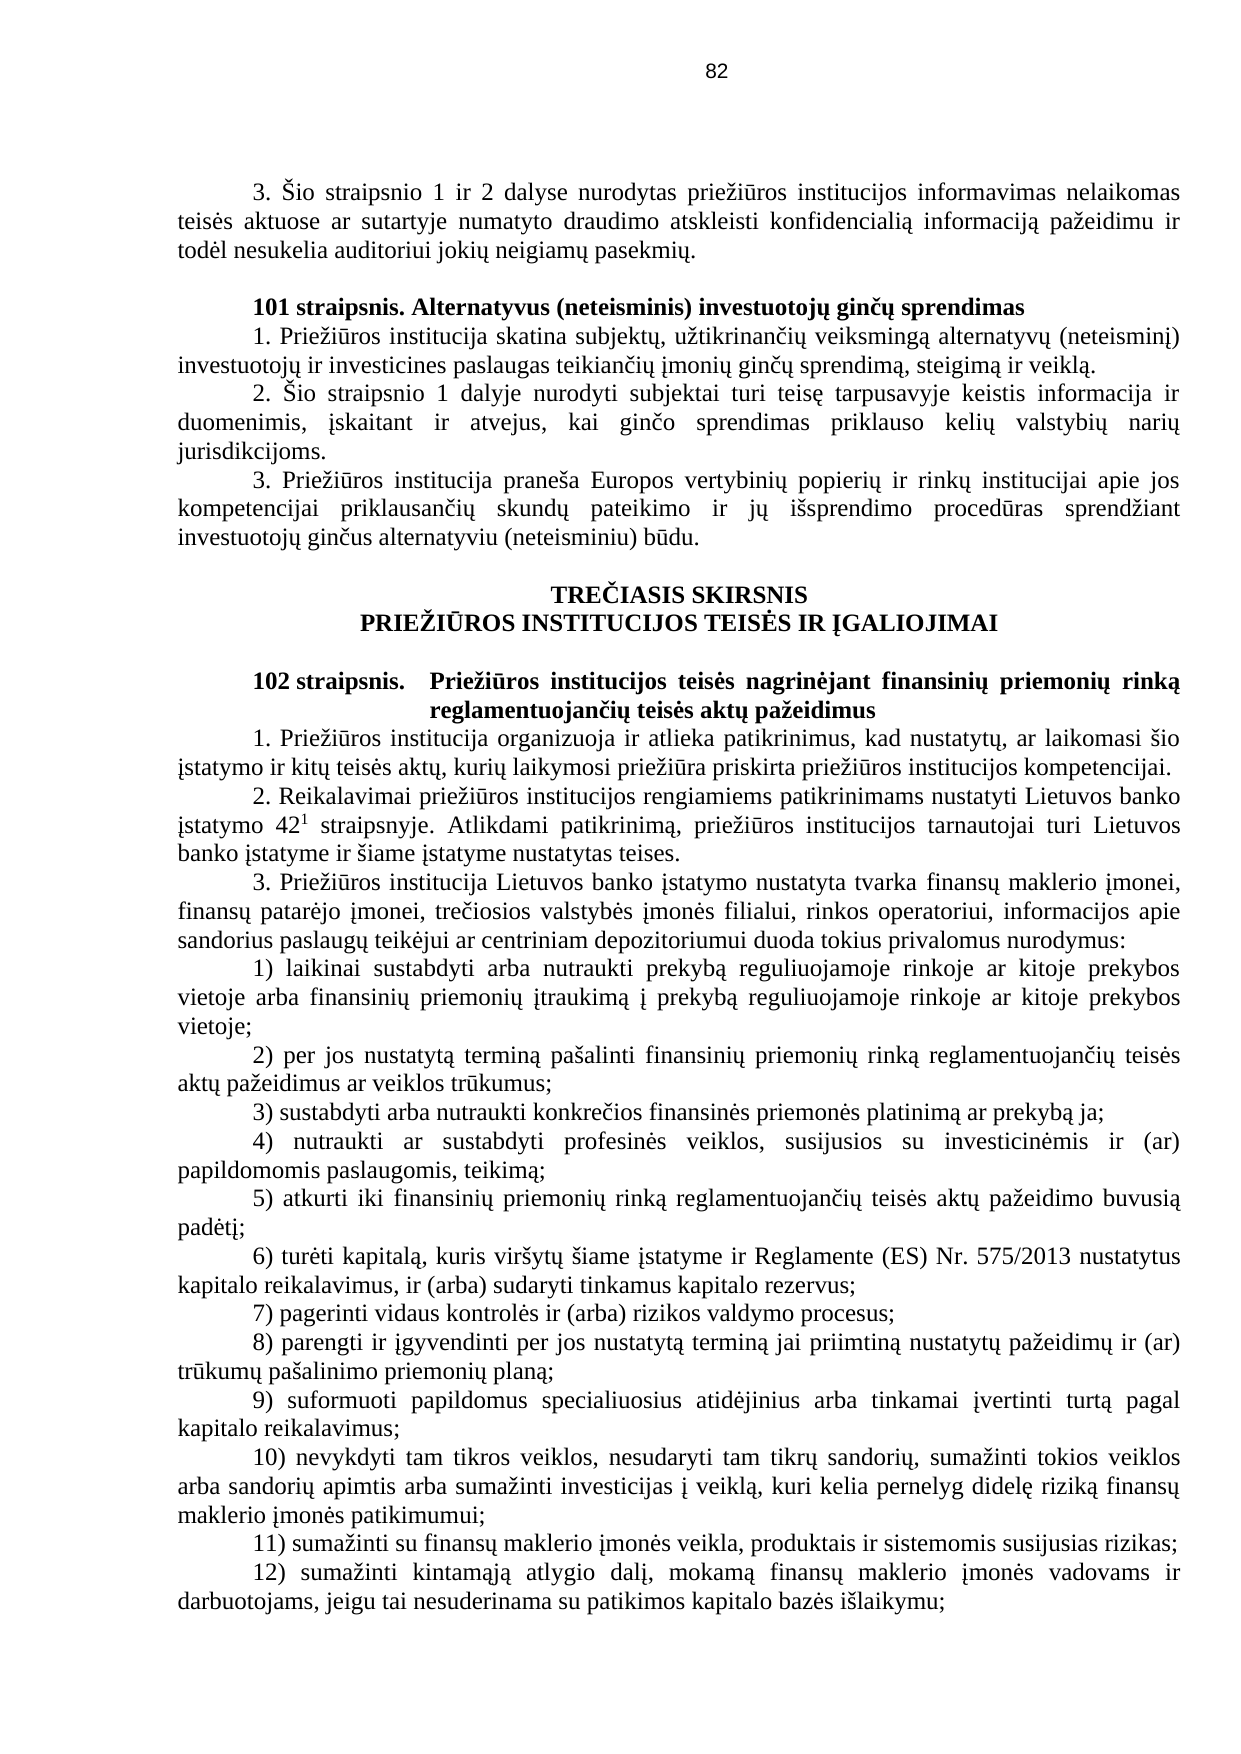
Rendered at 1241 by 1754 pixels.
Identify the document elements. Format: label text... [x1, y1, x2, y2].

text 4) nutraukti ar sustabdyti profesinės veiklos, susijusios su investicinėmis ir (ar) papildomomis paslaugomis, teikimą; [177, 1126, 1181, 1183]
text 1) laikinai sustabdyti arba nutraukti prekybą reguliuojamoje rinkoje ar kitoje prekybos vietoje arba finansinių priemonių įtraukimą į prekybą reguliuojamoje rinkoje ar kitoje prekybos vietoje; [177, 953, 1181, 1040]
text 3. Šio straipsnio 1 ir 2 dalyse nurodytas priežiūros institucijos informavimas nelaikomas teisės aktuose ar sutartyje numatyto draudimo atskleisti konfidencialią informaciją pažeidimu ir todėl nesukelia auditoriui jokių neigiamų pasekmių. [177, 177, 1181, 263]
text 7) pagerinti vidaus kontrolės ir (arba) rizikos valdymo procesus; [177, 1298, 1181, 1327]
text 2) per jos nustatytą terminą pašalinti finansinių priemonių rinką reglamentuojančių teisės aktų pažeidimus ar veiklos trūkumus; [177, 1040, 1181, 1097]
text PRIEŽIŪROS INSTITUCIJOS TEISĖS IR ĮGALIOJIMAI [177, 608, 1181, 637]
text 5) atkurti iki finansinių priemonių rinką reglamentuojančių teisės aktų pažeidimo buvusią padėtį; [177, 1183, 1181, 1241]
text 6) turėti kapitalą, kuris viršytų šiame įstatyme ir Reglamente (ES) Nr. 575/2013 nustatytus kapitalo reikalavimus, ir (arba) sudaryti tinkamus kapitalo rezervus; [177, 1241, 1181, 1298]
text 1. Priežiūros institucija skatina subjektų, užtikrinančių veiksmingą alternatyvų (neteisminį) investuotojų ir investicines paslaugas teikiančių įmonių ginčų sprendimą, steigimą ir veiklą. [177, 321, 1181, 378]
text 102 straipsnis. Priežiūros institucijos teisės nagrinėjant finansinių priemonių rinką reglamentuojančių teisės aktų pažeidimus [252, 666, 1181, 723]
text 3. Priežiūros institucija Lietuvos banko įstatymo nustatyta tvarka finansų maklerio įmonei, finansų patarėjo įmonei, trečiosios valstybės įmonės filialui, rinkos operatoriui, informacijos apie sandorius paslaugų teikėjui ar centriniam depozitoriumui duoda tokius privalomus nurodymus: [177, 867, 1181, 953]
text 1. Priežiūros institucija organizuoja ir atlieka patikrinimus, kad nustatytų, ar laikomasi šio įstatymo ir kitų teisės aktų, kurių laikymosi priežiūra priskirta priežiūros institucijos kompetencijai. [177, 723, 1181, 781]
text TREČIASIS SKIRSNIS [177, 580, 1181, 608]
text 8) parengti ir įgyvendinti per jos nustatytą terminą jai priimtiną nustatytų pažeidimų ir (ar) trūkumų pašalinimo priemonių planą; [177, 1327, 1181, 1385]
text 10) nevykdyti tam tikros veiklos, nesudaryti tam tikrų sandorių, sumažinti tokios veiklos arba sandorių apimtis arba sumažinti investicijas į veiklą, kuri kelia pernelyg didelę riziką finansų maklerio įmonės patikimumui; [177, 1442, 1181, 1528]
text 2. Šio straipsnio 1 dalyje nurodyti subjektai turi teisę tarpusavyje keistis informacija ir duomenimis, įskaitant ir atvejus, kai ginčo sprendimas priklauso kelių valstybių narių jurisdikcijoms. [177, 378, 1181, 465]
text 2. Reikalavimai priežiūros institucijos rengiamiems patikrinimams nustatyti Lietuvos banko įstatymo 421 straipsnyje. Atlikdami patikrinimą, priežiūros institucijos tarnautojai turi Lietuvos banko įstatyme ir šiame įstatyme nustatytas teises. [177, 781, 1181, 867]
text 101 straipsnis. Alternatyvus (neteisminis) investuotojų ginčų sprendimas [177, 292, 1181, 321]
text 3. Priežiūros institucija praneša Europos vertybinių popierių ir rinkų institucijai apie jos kompetencijai priklausančių skundų pateikimo ir jų išsprendimo procedūras sprendžiant investuotojų ginčus alternatyviu (neteisminiu) būdu. [177, 465, 1181, 551]
text 11) sumažinti su finansų maklerio įmonės veikla, produktais ir sistemomis susijusias rizikas; [177, 1528, 1181, 1557]
text 9) suformuoti papildomus specialiuosius atidėjinius arba tinkamai įvertinti turtą pagal kapitalo reikalavimus; [177, 1385, 1181, 1442]
text 12) sumažinti kintamąją atlygio dalį, mokamą finansų maklerio įmonės vadovams ir darbuotojams, jeigu tai nesuderinama su patikimos kapitalo bazės išlaikymu; [177, 1557, 1181, 1615]
text 3) sustabdyti arba nutraukti konkrečios finansinės priemonės platinimą ar prekybą ja; [177, 1097, 1181, 1126]
